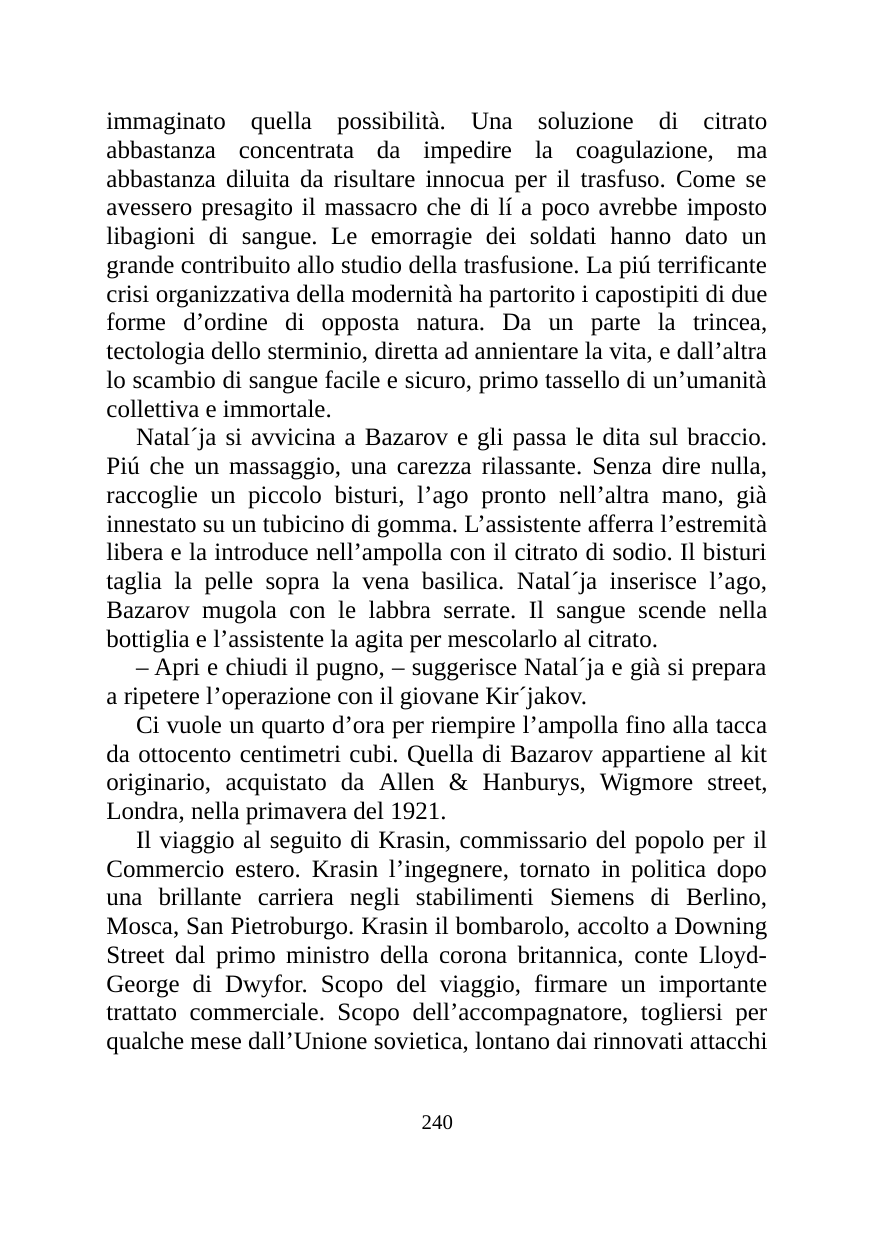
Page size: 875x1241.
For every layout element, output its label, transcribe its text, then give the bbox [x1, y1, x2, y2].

text Il viaggio al seguito di Krasin, commissario del popolo per il Commercio estero. Krasin l’ingegnere, tornato in politica dopo una brillante carriera negli stabilimenti Siemens di Berlino, Mosca, San Pietroburgo. Krasin il bombarolo, accolto a Downing Street dal primo ministro della corona britannica, conte Lloyd-George di Dwyfor. Scopo del viaggio, firmare un importante trattato commerciale. Scopo dell’accompagnatore, togliersi per qualche mese dall’Unione sovietica, lontano dai rinnovati attacchi [106, 825, 768, 1055]
text Natal´ja si avvicina a Bazarov e gli passa le dita sul braccio. Piú che un massaggio, una carezza rilassante. Senza dire nulla, raccoglie un piccolo bisturi, l’ago pronto nell’altra mano, già innestato su un tubicino di gomma. L’assistente afferra l’estremità libera e la introduce nell’ampolla con il citrato di sodio. Il bisturi taglia la pelle sopra la vena basilica. Natal´ja inserisce l’ago, Bazarov mugola con le labbra serrate. Il sangue scende nella bottiglia e l’assistente la agita per mescolarlo al citrato. [106, 422, 768, 652]
text Ci vuole un quarto d’ora per riempire l’ampolla fino alla tacca da ottocento centimetri cubi. Quella di Bazarov appartiene al kit originario, acquistato da Allen & Hanburys, Wigmore street, Londra, nella primavera del 1921. [106, 710, 768, 825]
text immaginato quella possibilità. Una soluzione di citrato abbastanza concentrata da impedire la coagulazione, ma abbastanza diluita da risultare innocua per il trasfuso. Come se avessero presagito il massacro che di lí a poco avrebbe imposto libagioni di sangue. Le emorragie dei soldati hanno dato un grande contribuito allo studio della trasfusione. La piú terrificante crisi organizzativa della modernità ha partorito i capostipiti di due forme d’ordine di opposta natura. Da un parte la trincea, tectologia dello sterminio, diretta ad annientare la vita, e dall’altra lo scambio di sangue facile e sicuro, primo tassello di un’umanità collettiva e immortale. [106, 106, 768, 422]
text – Apri e chiudi il pugno, – suggerisce Natal´ja e già si prepara a ripetere l’operazione con il giovane Kir´jakov. [106, 652, 768, 710]
